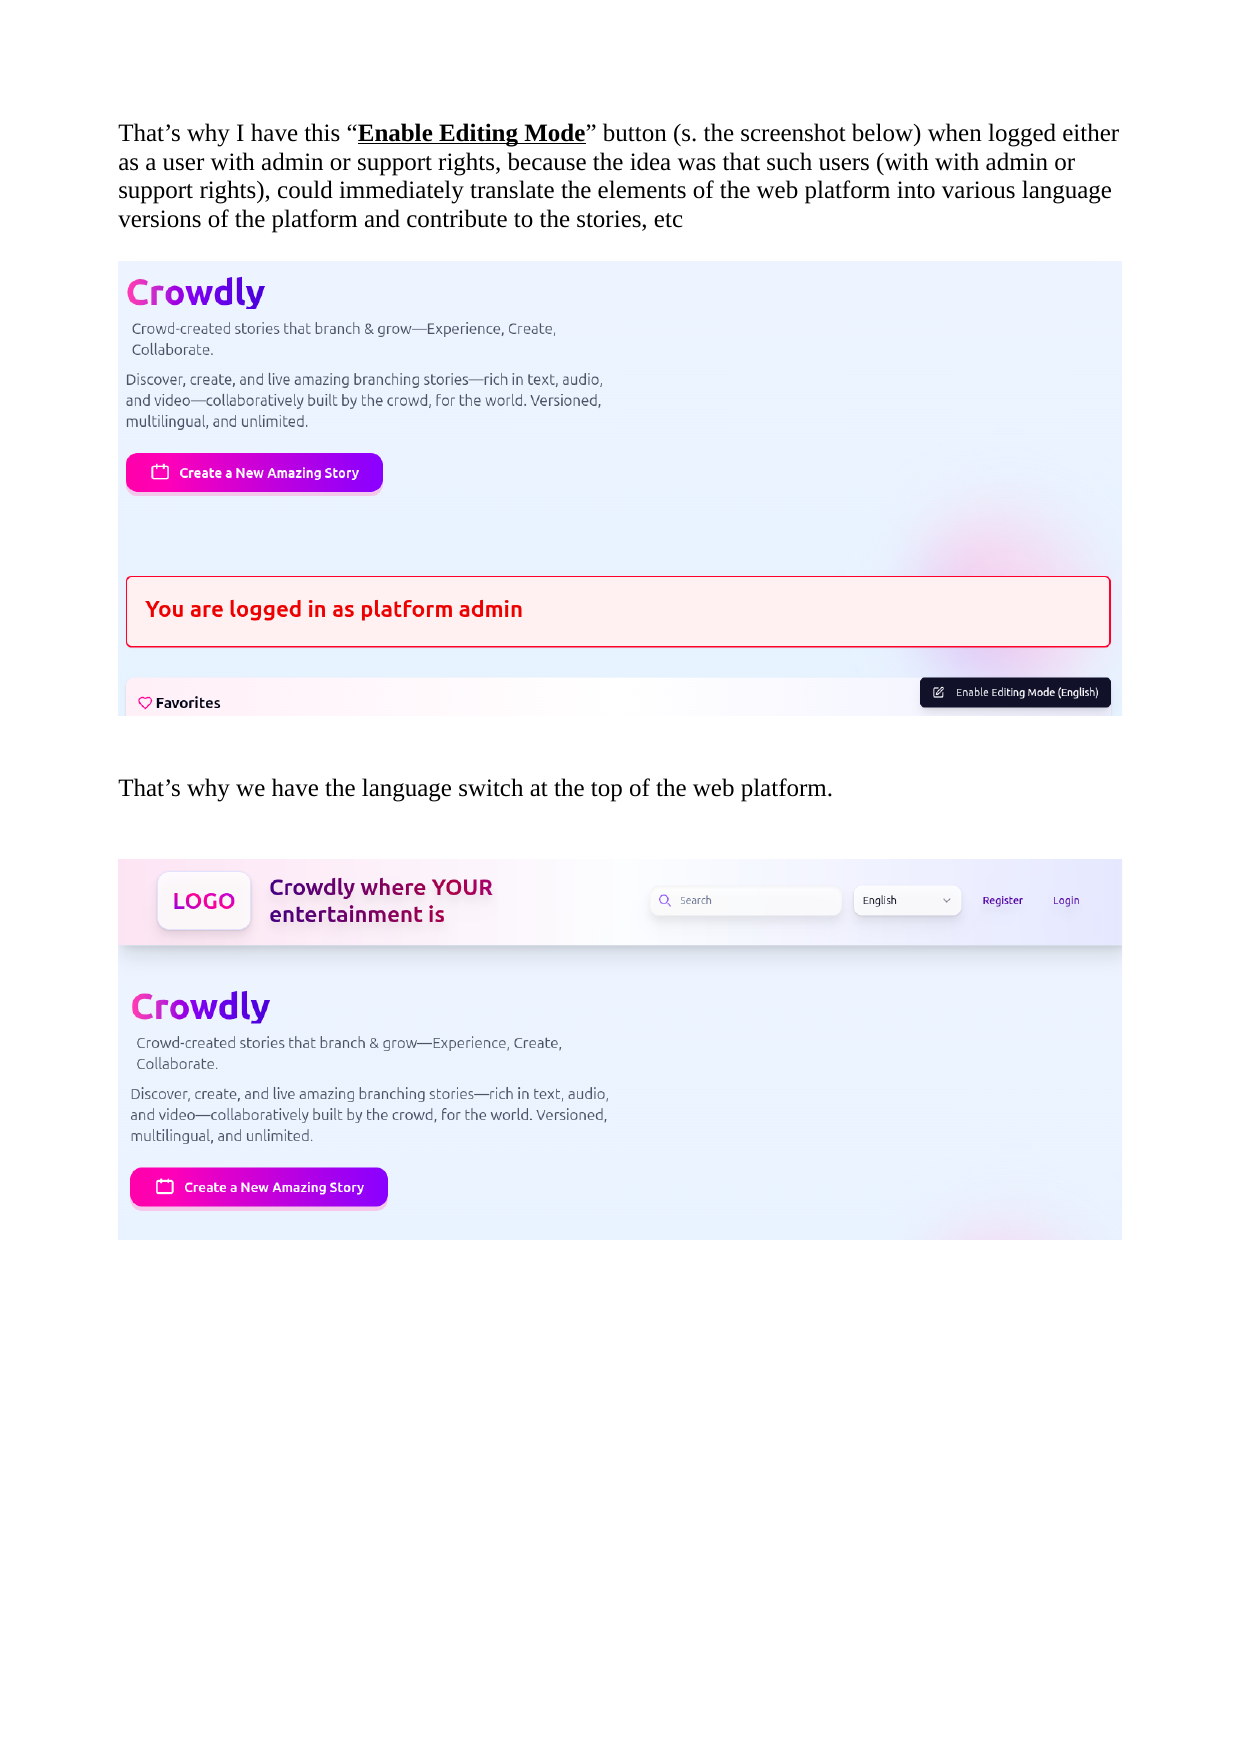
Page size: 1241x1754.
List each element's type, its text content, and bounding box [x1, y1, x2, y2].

picture [118, 859, 1123, 1240]
picture [118, 261, 1123, 716]
text That’s why we have the language switch at the top of the web platform. [118, 773, 1122, 802]
text That’s why I have this “Enable Editing Mode” button (s. the screenshot below) when logged either as a user with admin or support rights, because the idea was that such users (with with admin or support rights), could immediately translate the elements of the web platform into various language versions of the platform and contribute to the stories, etc [118, 118, 1122, 233]
